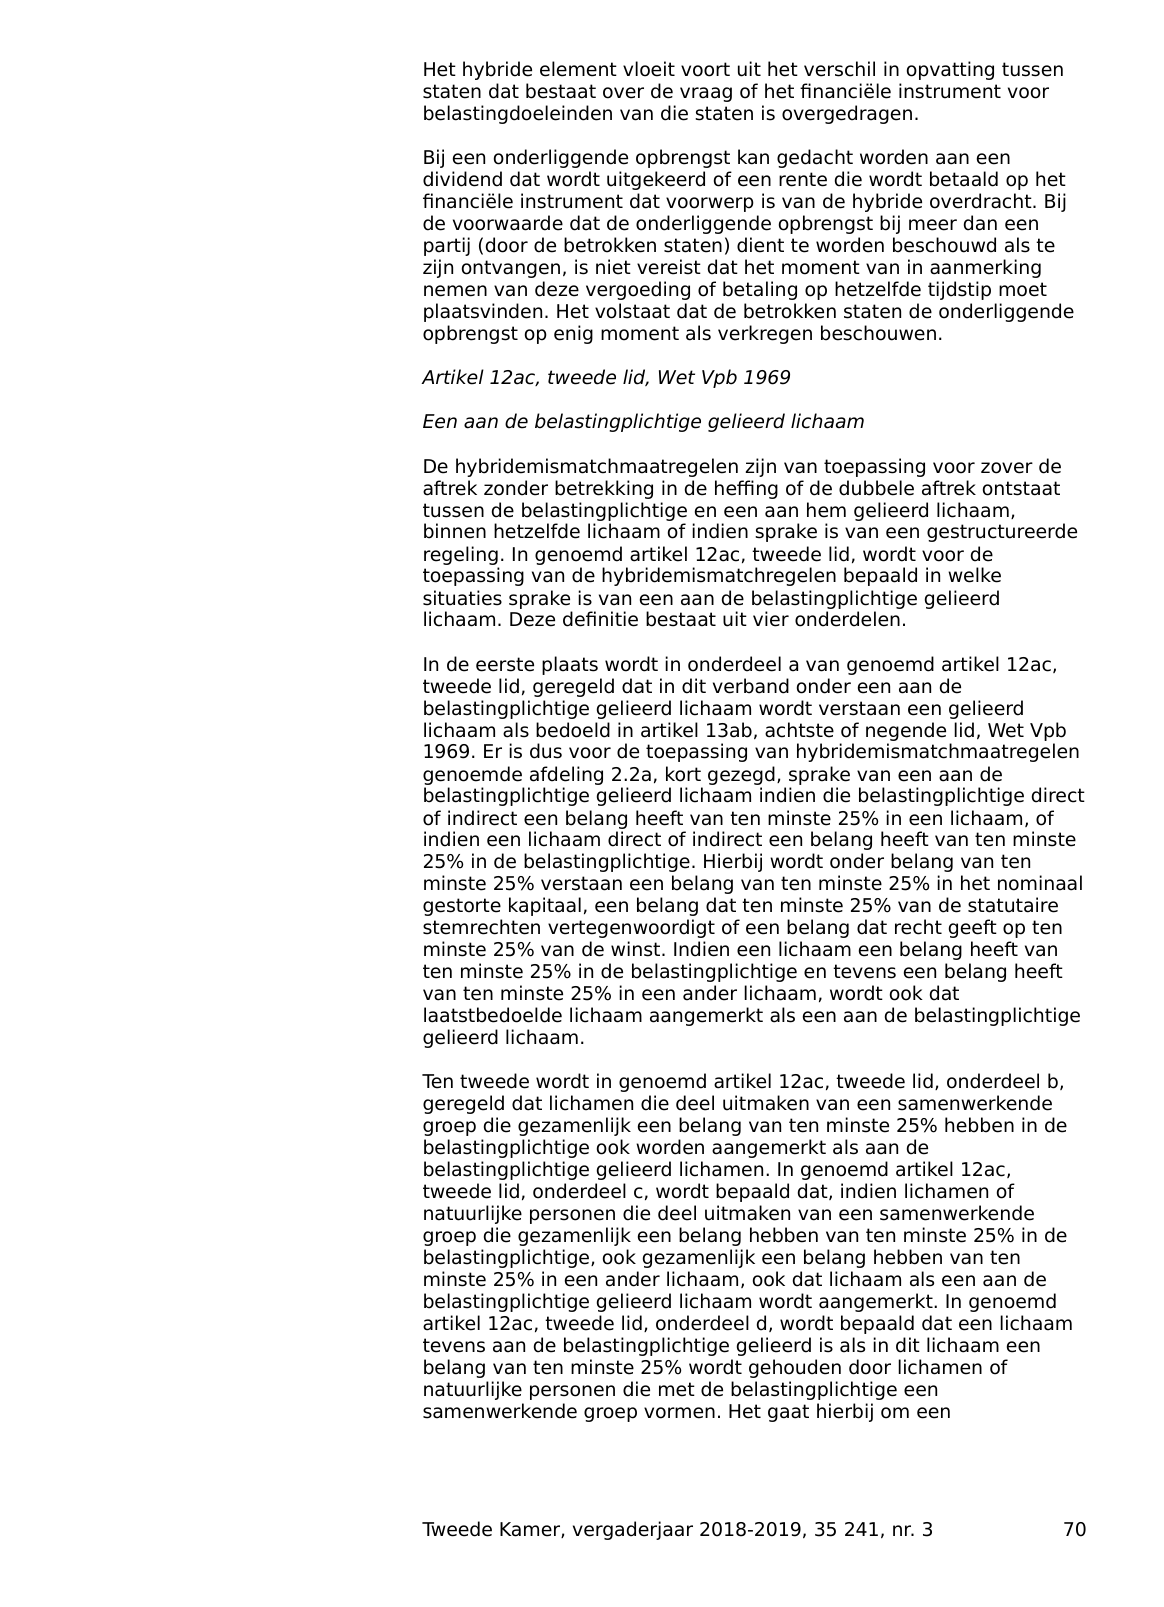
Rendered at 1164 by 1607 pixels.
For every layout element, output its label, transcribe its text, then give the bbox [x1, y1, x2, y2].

subtitle Een aan de belastingplichtige gelieerd lichaam [422, 411, 1087, 433]
text Ten tweede wordt in genoemd artikel 12ac, tweede lid, onderdeel b, geregeld dat lichamen die deel uitmaken van een samenwerkende groep die gezamenlijk een belang van ten minste 25% hebben in de belastingplichtige ook worden aangemerkt als aan de belastingplichtige gelieerd lichamen. In genoemd artikel 12ac, tweede lid, onderdeel c, wordt bepaald dat, indien lichamen of natuurlijke personen die deel uitmaken van een samenwerkende groep die gezamenlijk een belang hebben van ten minste 25% in de belastingplichtige, ook gezamenlijk een belang hebben van ten minste 25% in een ander lichaam, ook dat lichaam als een aan de belastingplichtige gelieerd lichaam wordt aangemerkt. In genoemd artikel 12ac, tweede lid, onderdeel d, wordt bepaald dat een lichaam tevens aan de belastingplichtige gelieerd is als in dit lichaam een belang van ten minste 25% wordt gehouden door lichamen of natuurlijke personen die met de belastingplichtige een samenwerkende groep vormen. Het gaat hierbij om een [422, 1071, 1087, 1423]
text Bij een onderliggende opbrengst kan gedacht worden aan een dividend dat wordt uitgekeerd of een rente die wordt betaald op het financiële instrument dat voorwerp is van de hybride overdracht. Bij de voorwaarde dat de onderliggende opbrengst bij meer dan een partij (door de betrokken staten) dient te worden beschouwd als te zijn ontvangen, is niet vereist dat het moment van in aanmerking nemen van deze vergoeding of betaling op hetzelfde tijdstip moet plaatsvinden. Het volstaat dat de betrokken staten de onderliggende opbrengst op enig moment als verkregen beschouwen. [422, 147, 1087, 345]
text Het hybride element vloeit voort uit het verschil in opvatting tussen staten dat bestaat over de vraag of het financiële instrument voor belastingdoeleinden van die staten is overgedragen. [422, 59, 1087, 125]
text In de eerste plaats wordt in onderdeel a van genoemd artikel 12ac, tweede lid, geregeld dat in dit verband onder een aan de belastingplichtige gelieerd lichaam wordt verstaan een gelieerd lichaam als bedoeld in artikel 13ab, achtste of negende lid, Wet Vpb 1969. Er is dus voor de toepassing van hybridemismatchmaatregelen genoemde afdeling 2.2a, kort gezegd, sprake van een aan de belastingplichtige gelieerd lichaam indien die belastingplichtige direct of indirect een belang heeft van ten minste 25% in een lichaam, of indien een lichaam direct of indirect een belang heeft van ten minste 25% in de belastingplichtige. Hierbij wordt onder belang van ten minste 25% verstaan een belang van ten minste 25% in het nominaal gestorte kapitaal, een belang dat ten minste 25% van de statutaire stemrechten vertegenwoordigt of een belang dat recht geeft op ten minste 25% van de winst. Indien een lichaam een belang heeft van ten minste 25% in de belastingplichtige en tevens een belang heeft van ten minste 25% in een ander lichaam, wordt ook dat laatstbedoelde lichaam aangemerkt als een aan de belastingplichtige gelieerd lichaam. [422, 653, 1087, 1049]
subtitle Artikel 12ac, tweede lid, Wet Vpb 1969 [422, 367, 1087, 389]
text De hybridemismatchmaatregelen zijn van toepassing voor zover de aftrek zonder betrekking in de heffing of de dubbele aftrek ontstaat tussen de belastingplichtige en een aan hem gelieerd lichaam, binnen hetzelfde lichaam of indien sprake is van een gestructureerde regeling. In genoemd artikel 12ac, tweede lid, wordt voor de toepassing van de hybridemismatchregelen bepaald in welke situaties sprake is van een aan de belastingplichtige gelieerd lichaam. Deze definitie bestaat uit vier onderdelen. [422, 456, 1087, 631]
